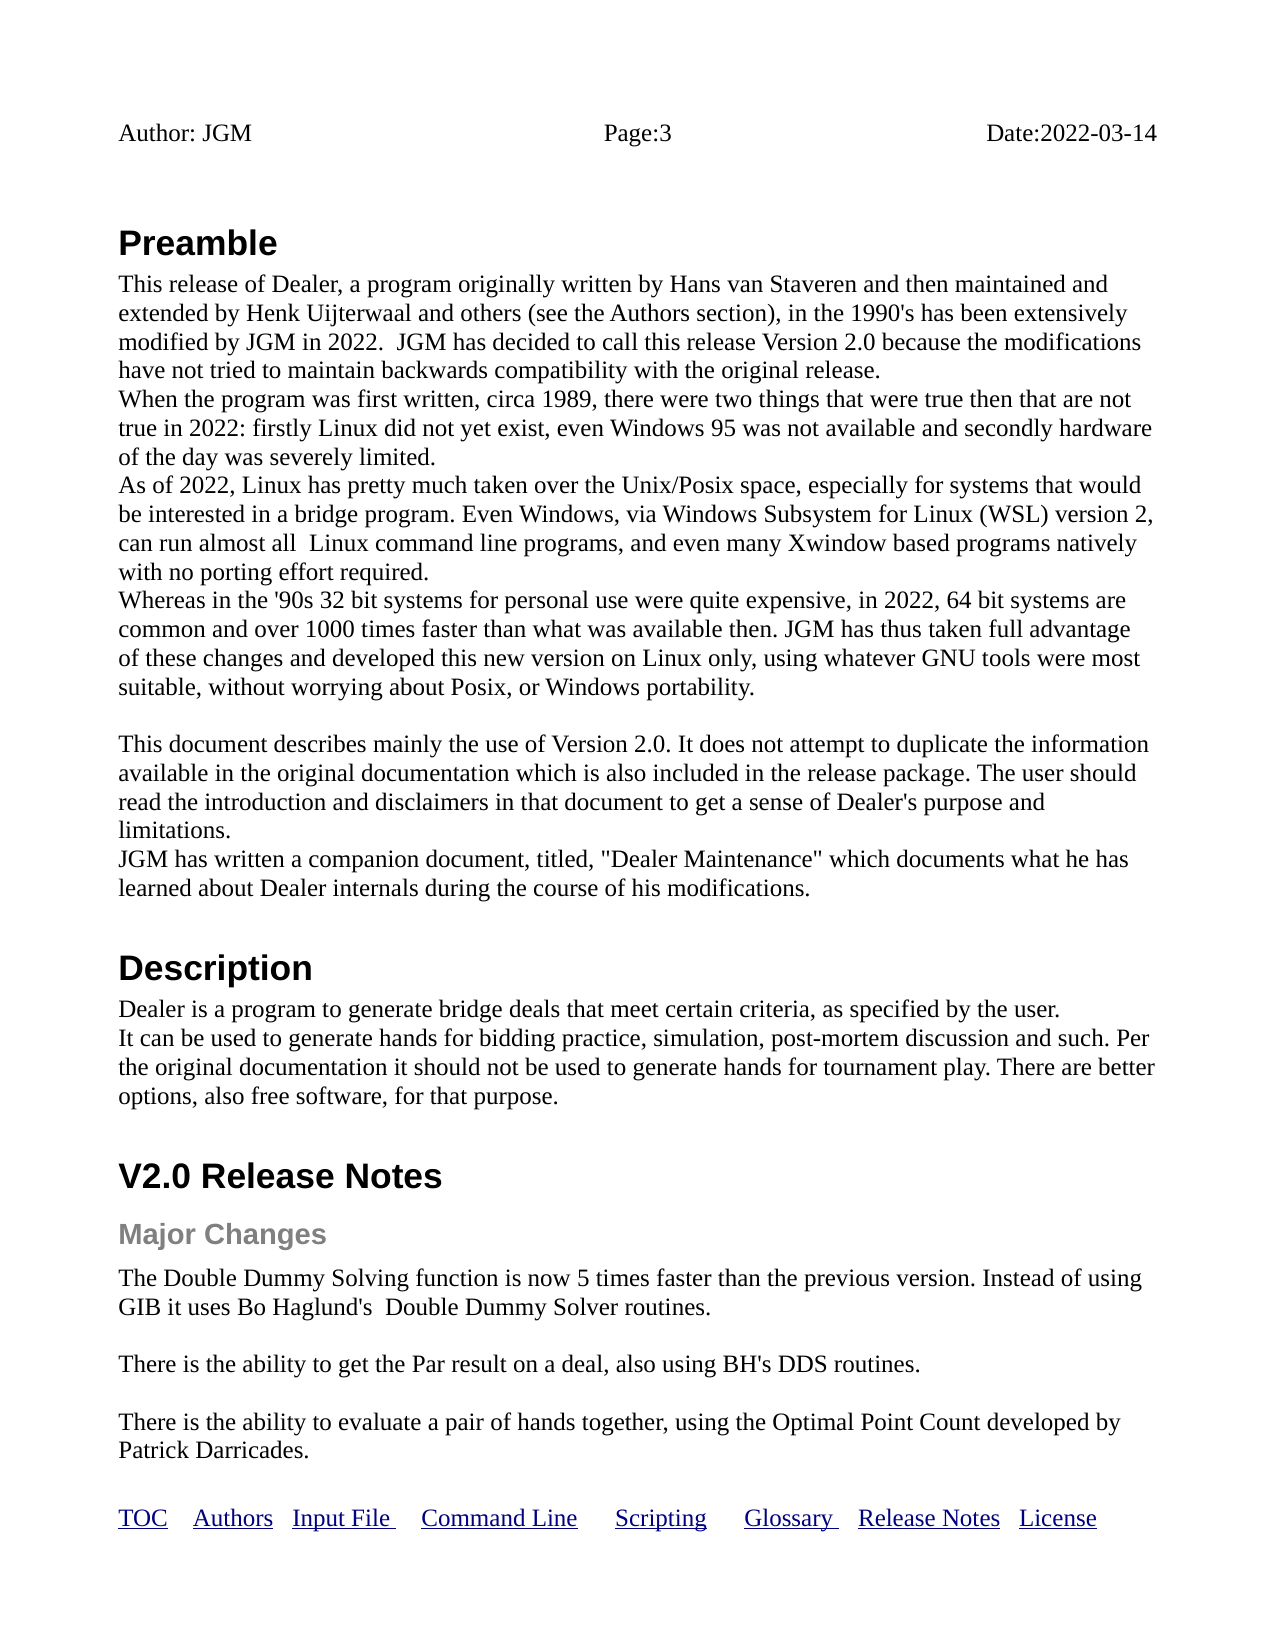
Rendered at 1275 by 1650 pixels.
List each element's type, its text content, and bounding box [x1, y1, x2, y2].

text JGM has written a companion document, titled, "Dealer Maintenance" which documents what he has learned about Dealer internals during the course of his modifications. [118, 844, 1157, 902]
text It can be used to generate hands for bidding practice, simulation, post-mortem discussion and such. Per the original documentation it should not be used to generate hands for tournament play. There are better options, also free software, for that purpose. [118, 1023, 1157, 1109]
text This document describes mainly the use of Version 2.0. It does not attempt to duplicate the information available in the original documentation which is also included in the release package. The user should read the introduction and disclaimers in that document to get a sense of Dealer's purpose and limitations. [118, 729, 1157, 844]
subtitle V2.0 Release Notes [118, 1155, 1157, 1196]
subtitle Description [118, 947, 1157, 988]
subtitle Preamble [118, 222, 1157, 263]
text Dealer is a program to generate bridge deals that meet certain criteria, as specified by the user. [118, 994, 1157, 1023]
text This release of Dealer, a program originally written by Hans van Staveren and then maintained and extended by Henk Uijterwaal and others (see the Authors section), in the 1990's has been extensively modified by JGM in 2022. JGM has decided to call this release Version 2.0 because the modifications have not tried to maintain backwards compatibility with the original release. [118, 269, 1157, 384]
text When the program was first written, circa 1989, there were two things that were true then that are not true in 2022: firstly Linux did not yet exist, even Windows 95 was not available and secondly hardware of the day was severely limited. As of 2022, Linux has pretty much taken over the Unix/Posix space, especially for systems that would be interested in a bridge program. Even Windows, via Windows Subsystem for Linux (WSL) version 2, can run almost all Linux command line programs, and even many Xwindow based programs natively with no porting effort required. Whereas in the '90s 32 bit systems for personal use were quite expensive, in 2022, 64 bit systems are common and over 1000 times faster than what was available then. JGM has thus taken full advantage of these changes and developed this new version on Linux only, using whatever GNU tools were most suitable, without worrying about Posix, or Windows portability. [118, 384, 1157, 700]
text There is the ability to evaluate a pair of hands together, using the Optimal Point Count developed by Patrick Darricades. [118, 1407, 1157, 1464]
text There is the ability to get the Par result on a deal, also using BH's DDS routines. [118, 1349, 1157, 1378]
subtitle Major Changes [118, 1217, 1157, 1250]
text The Double Dummy Solving function is now 5 times faster than the previous version. Instead of using GIB it uses Bo Haglund's Double Dummy Solver routines. [118, 1263, 1157, 1320]
